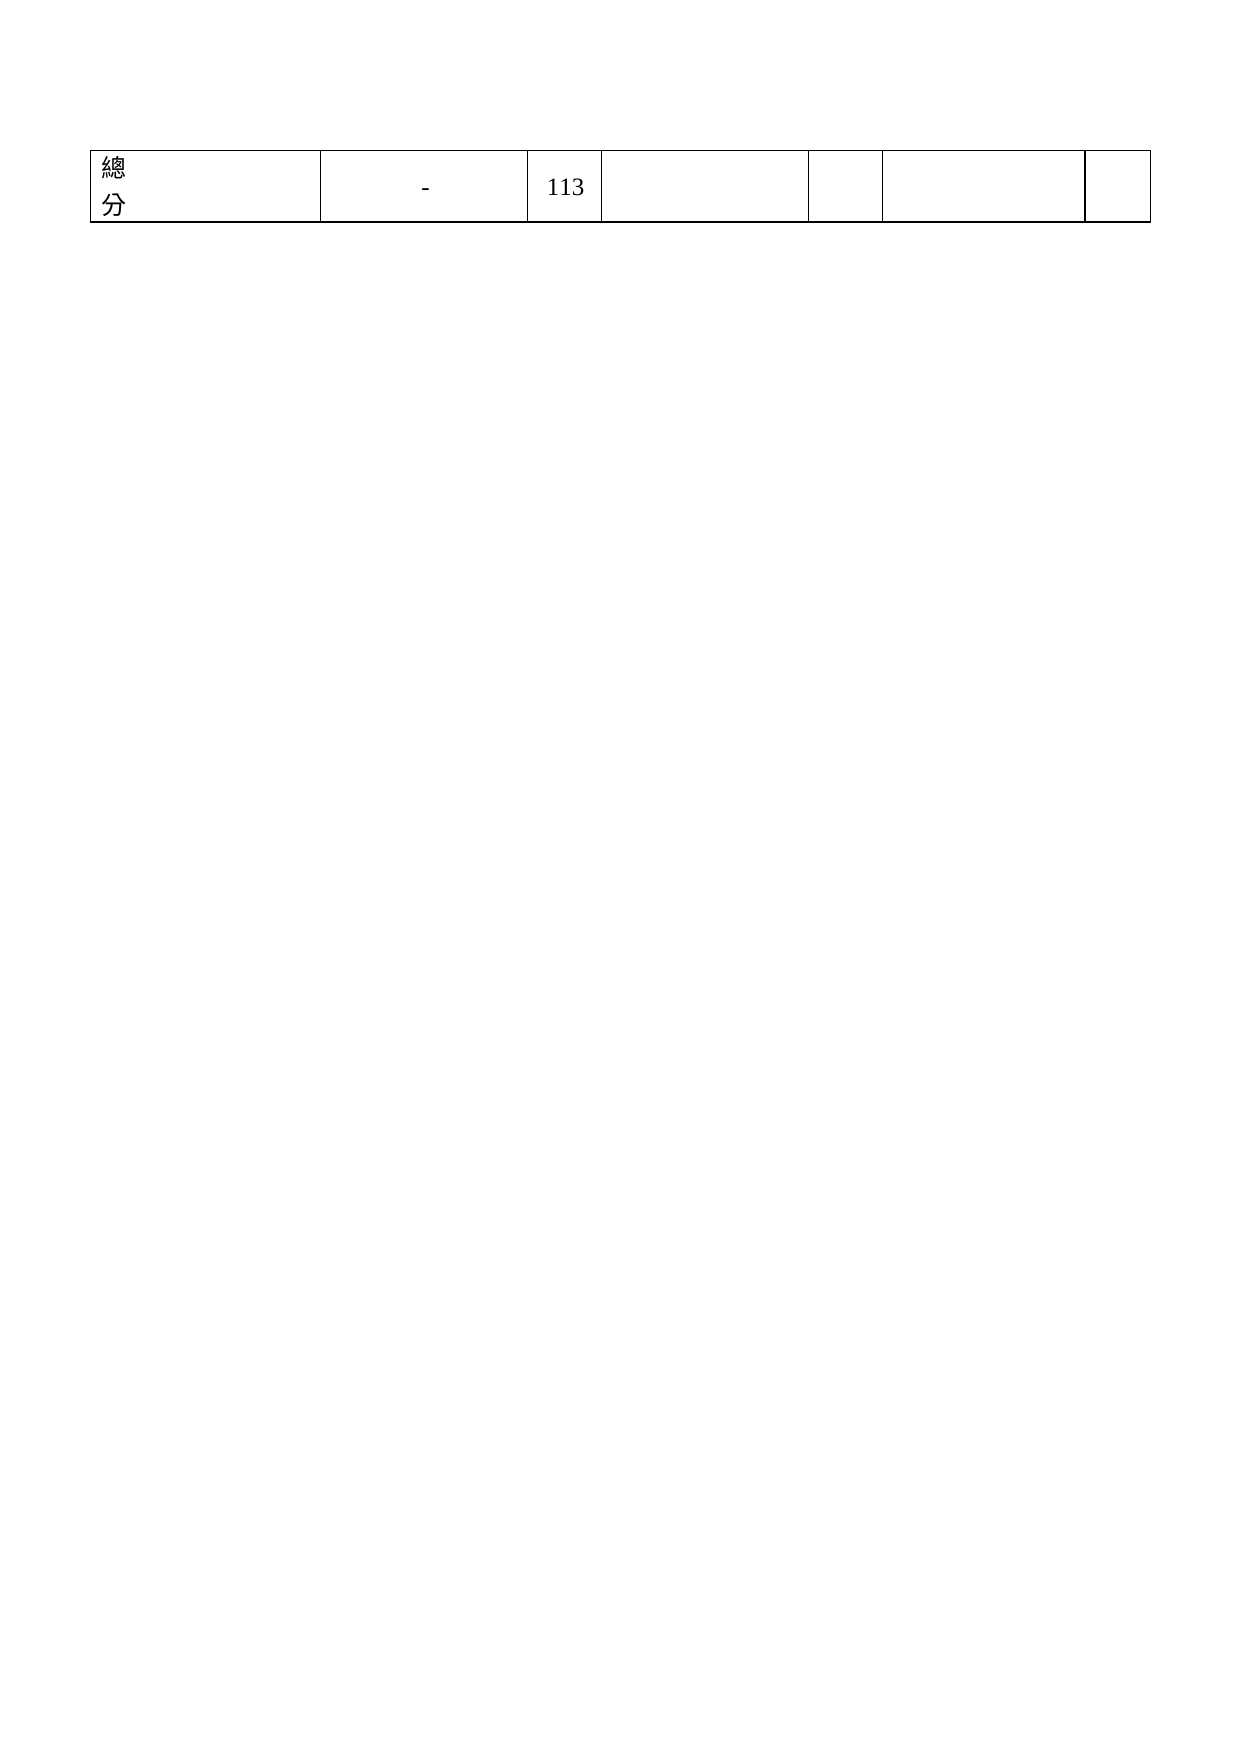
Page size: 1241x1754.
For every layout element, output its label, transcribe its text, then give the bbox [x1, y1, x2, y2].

table_cell [602, 151, 808, 221]
table_cell [809, 151, 882, 221]
table_cell 113 [528, 151, 601, 221]
table_cell [883, 151, 1084, 221]
table_cell - [321, 151, 527, 221]
table_cell [1086, 151, 1150, 221]
table_cell 總分 [91, 151, 320, 221]
